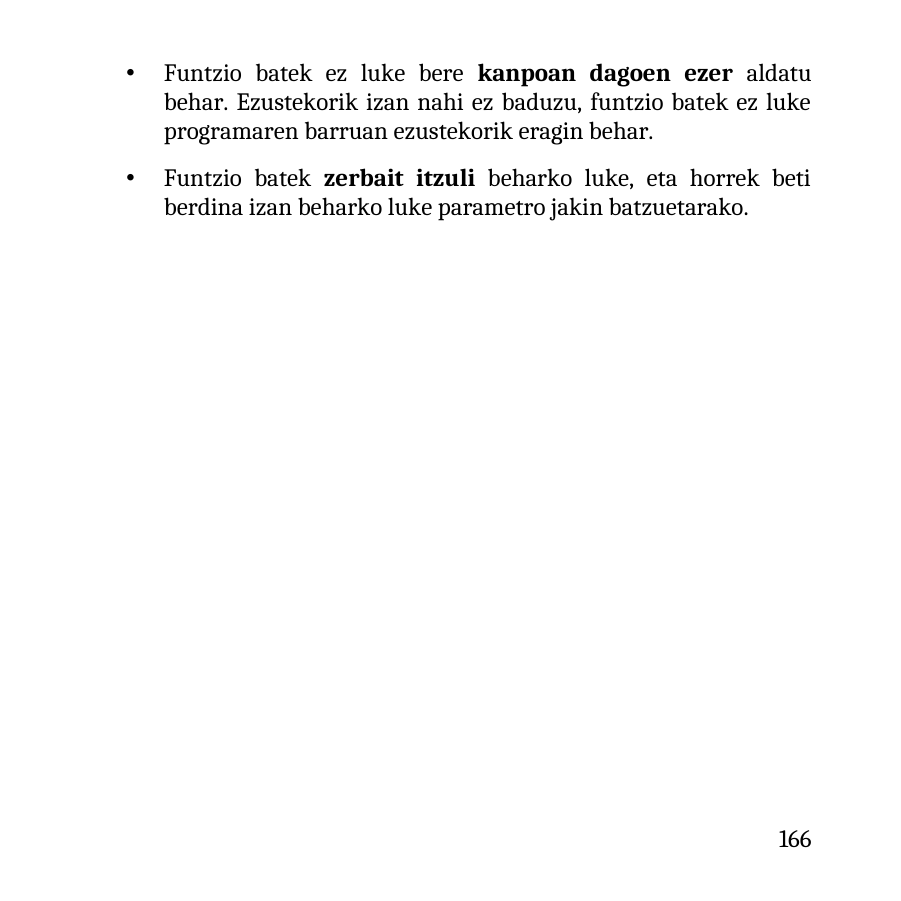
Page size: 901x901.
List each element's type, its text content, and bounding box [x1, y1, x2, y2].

list Funtzio batek ez luke bere kanpoan dagoen ezer aldatu behar. Ezustekorik izan nahi ez baduzu, funtzio batek ez luke programaren barruan ezustekorik eragin behar. [126, 59, 811, 145]
list Funtzio batek zerbait itzuli beharko luke, eta horrek beti berdina izan beharko luke parametro jakin batzuetarako. [126, 164, 811, 222]
